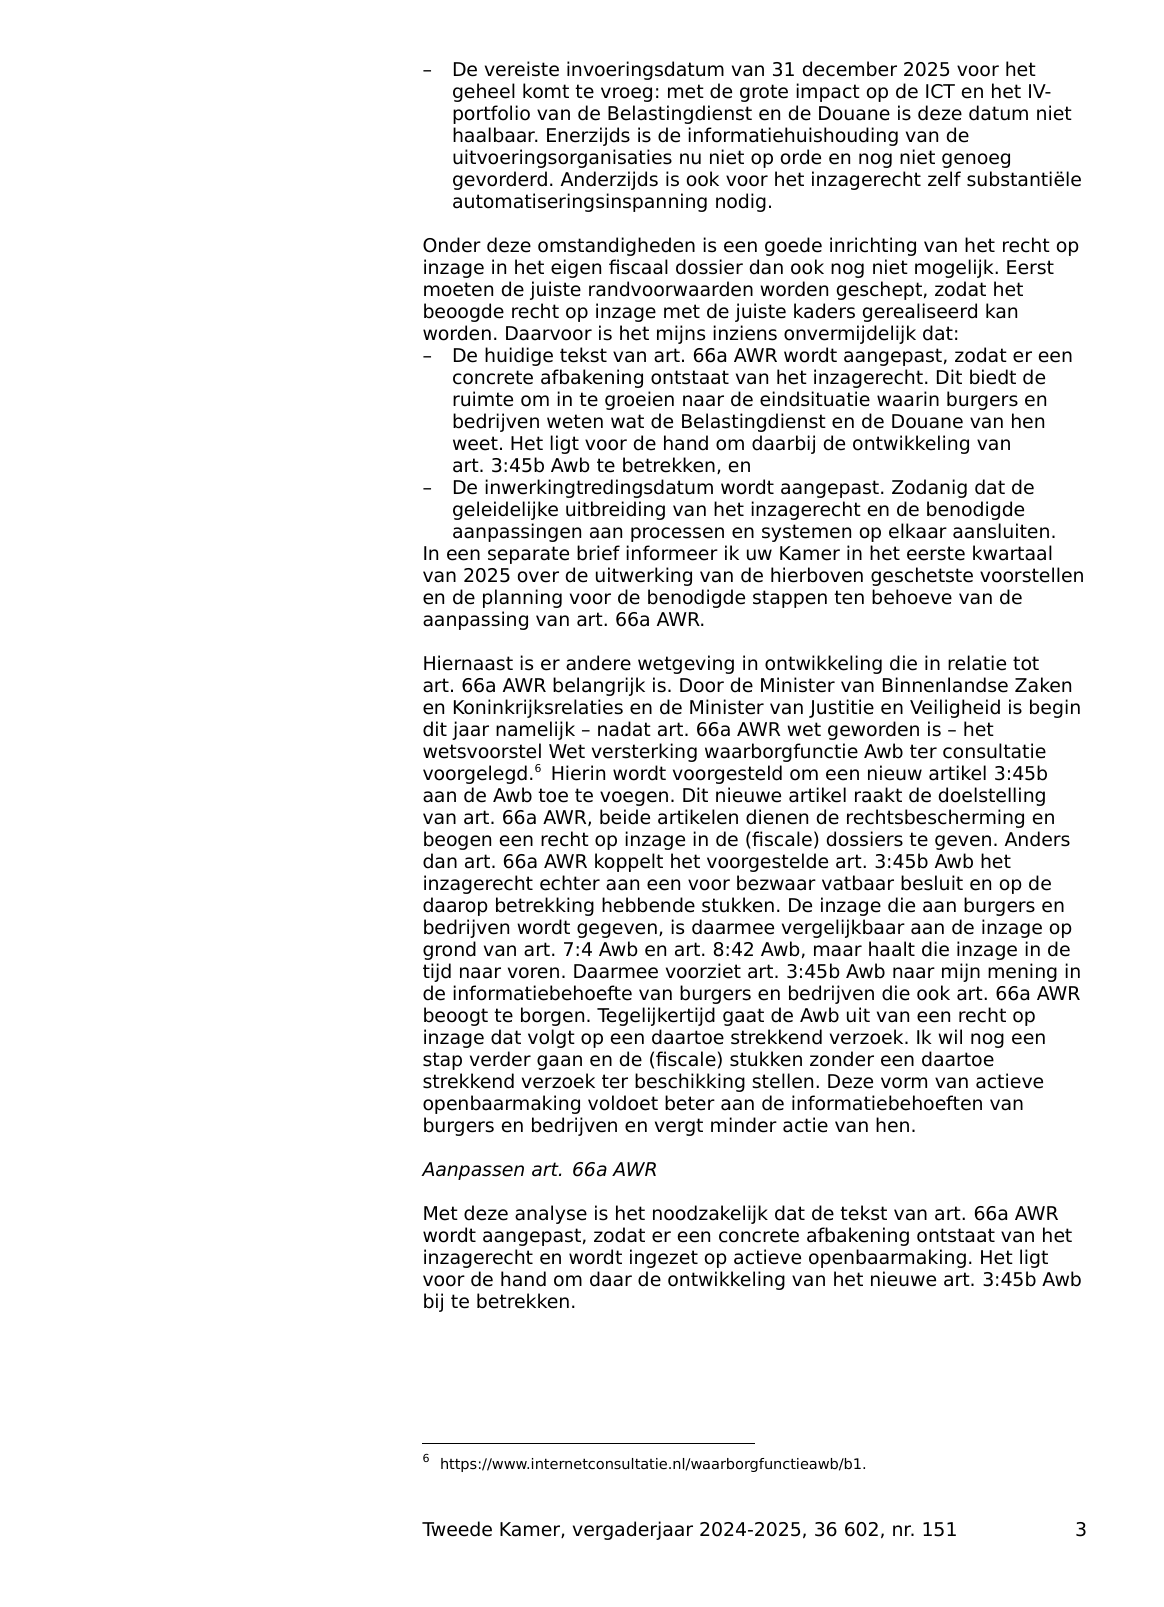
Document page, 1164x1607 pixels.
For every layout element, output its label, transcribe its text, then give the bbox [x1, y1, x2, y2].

text – De inwerkingtredingsdatum wordt aangepast. Zodanig dat de geleidelijke uitbreiding van het inzagerecht en de benodigde aanpassingen aan processen en systemen op elkaar aansluiten. [422, 477, 1087, 543]
text – De vereiste invoeringsdatum van 31 december 2025 voor het geheel komt te vroeg: met de grote impact op de ICT en het IV-portfolio van de Belastingdienst en de Douane is deze datum niet haalbaar. Enerzijds is de informatiehuishouding van de uitvoeringsorganisaties nu niet op orde en nog niet genoeg gevorderd. Anderzijds is ook voor het inzagerecht zelf substantiële automatiseringsinspanning nodig. [422, 59, 1087, 213]
subtitle Aanpassen art. 66a AWR [422, 1159, 1087, 1181]
text – De huidige tekst van art. 66a AWR wordt aangepast, zodat er een concrete afbakening ontstaat van het inzagerecht. Dit biedt de ruimte om in te groeien naar de eindsituatie waarin burgers en bedrijven weten wat de Belastingdienst en de Douane van hen weet. Het ligt voor de hand om daarbij de ontwikkeling van art. 3:45b Awb te betrekken, en [422, 345, 1087, 477]
text Hiernaast is er andere wetgeving in ontwikkeling die in relatie tot art. 66a AWR belangrijk is. Door de Minister van Binnenlandse Zaken en Koninkrijksrelaties en de Minister van Justitie en Veiligheid is begin dit jaar namelijk – nadat art. 66a AWR wet geworden is – het wetsvoorstel Wet versterking waarborgfunctie Awb ter consultatie voorgelegd. Hierin wordt voorgesteld om een nieuw artikel 3:45b aan de Awb toe te voegen. Dit nieuwe artikel raakt de doelstelling van art. 66a AWR, beide artikelen dienen de rechtsbescherming en beogen een recht op inzage in de (fiscale) dossiers te geven. Anders dan art. 66a AWR koppelt het voorgestelde art. 3:45b Awb het inzagerecht echter aan een voor bezwaar vatbaar besluit en op de daarop betrekking hebbende stukken. De inzage die aan burgers en bedrijven wordt gegeven, is daarmee vergelijkbaar aan de inzage op grond van art. 7:4 Awb en art. 8:42 Awb, maar haalt die inzage in de tijd naar voren. Daarmee voorziet art. 3:45b Awb naar mijn mening in de informatiebehoefte van burgers en bedrijven die ook art. 66a AWR beoogt te borgen. Tegelijkertijd gaat de Awb uit van een recht op inzage dat volgt op een daartoe strekkend verzoek. Ik wil nog een stap verder gaan en de (fiscale) stukken zonder een daartoe strekkend verzoek ter beschikking stellen. Deze vorm van actieve openbaarmaking voldoet beter aan de informatiebehoeften van burgers en bedrijven en vergt minder actie van hen. [422, 653, 1087, 1136]
text In een separate brief informeer ik uw Kamer in het eerste kwartaal van 2025 over de uitwerking van de hierboven geschetste voorstellen en de planning voor de benodigde stappen ten behoeve van de aanpassing van art. 66a AWR. [422, 543, 1087, 631]
text Onder deze omstandigheden is een goede inrichting van het recht op inzage in het eigen fiscaal dossier dan ook nog niet mogelijk. Eerst moeten de juiste randvoorwaarden worden geschept, zodat het beoogde recht op inzage met de juiste kaders gerealiseerd kan worden. Daarvoor is het mijns inziens onvermijdelijk dat: [422, 235, 1087, 345]
text https://www.internetconsultatie.nl/waarborgfunctieawb/b1. [422, 1452, 1087, 1474]
text Met deze analyse is het noodzakelijk dat de tekst van art. 66a AWR wordt aangepast, zodat er een concrete afbakening ontstaat van het inzagerecht en wordt ingezet op actieve openbaarmaking. Het ligt voor de hand om daar de ontwikkeling van het nieuwe art. 3:45b Awb bij te betrekken. [422, 1203, 1087, 1313]
